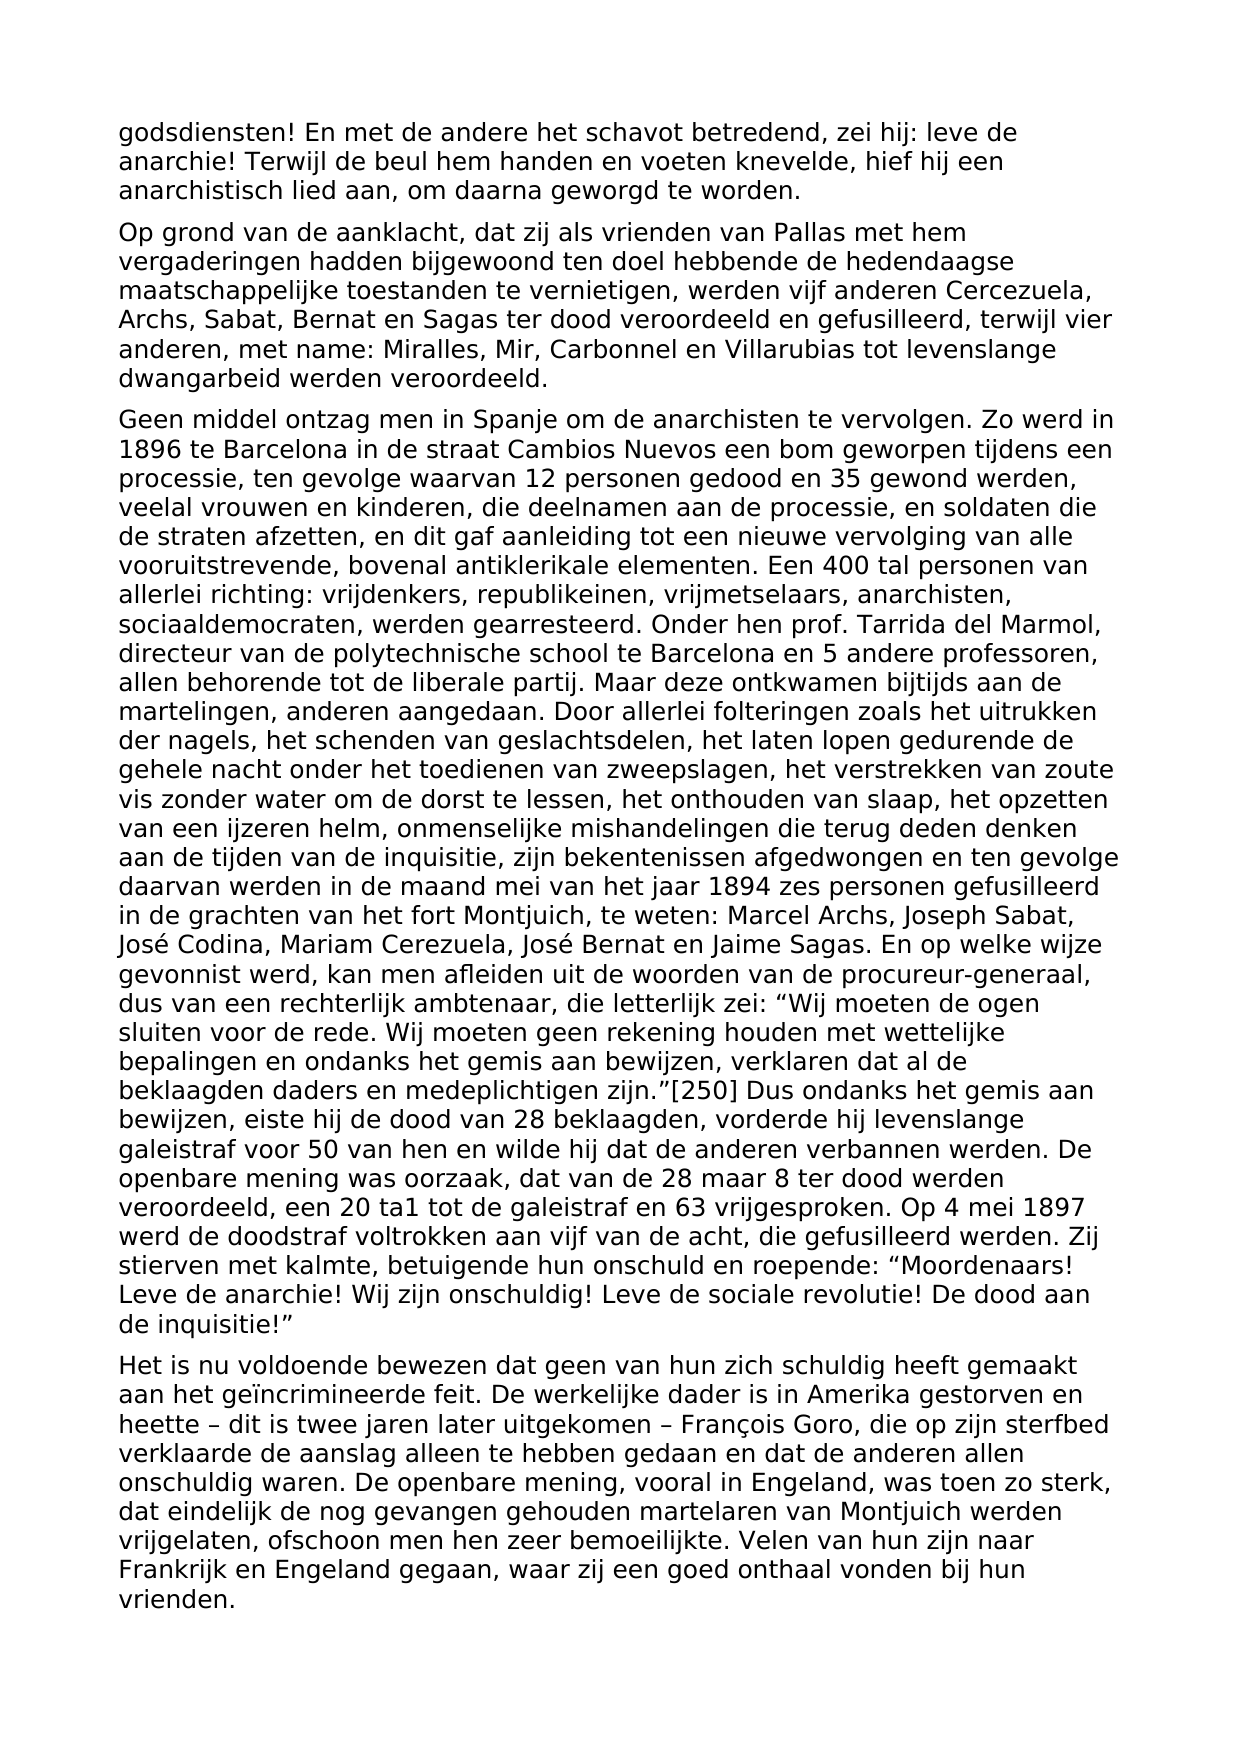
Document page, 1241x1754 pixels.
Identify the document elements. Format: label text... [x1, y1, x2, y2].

text Geen middel ontzag men in Spanje om de anarchisten te vervolgen. Zo werd in 1896 te Barcelona in de straat Cambios Nuevos een bom geworpen tijdens een processie, ten gevolge waarvan 12 personen gedood en 35 gewond werden, veelal vrouwen en kinderen, die deelnamen aan de processie, en soldaten die de straten afzetten, en dit gaf aanleiding tot een nieuwe vervolging van alle vooruitstrevende, bovenal antiklerikale elementen. Een 400 tal personen van allerlei richting: vrijdenkers, republikeinen, vrijmetselaars, anarchisten, sociaaldemocraten, werden gearresteerd. Onder hen prof. Tarrida del Marmol, directeur van de polytechnische school te Barcelona en 5 andere professoren, allen behorende tot de liberale partij. Maar deze ontkwamen bijtijds aan de martelingen, anderen aangedaan. Door allerlei folteringen zoals het uitrukken der nagels, het schenden van geslachtsdelen, het laten lopen gedurende de gehele nacht onder het toedienen van zweepslagen, het verstrekken van zoute vis zonder water om de dorst te lessen, het onthouden van slaap, het opzetten van een ijzeren helm, onmenselijke mishandelingen die terug deden denken aan de tijden van de inquisitie, zijn bekentenissen afgedwongen en ten gevolge daarvan werden in de maand mei van het jaar 1894 zes personen gefusilleerd in de grachten van het fort Montjuich, te weten: Marcel Archs, Joseph Sabat, José Codina, Mariam Cerezuela, José Bernat en Jaime Sagas. En op welke wijze gevonnist werd, kan men afleiden uit de woorden van de procureur-generaal, dus van een rechterlijk ambtenaar, die letterlijk zei: “Wij moeten de ogen sluiten voor de rede. Wij moeten geen rekening houden met wettelijke bepalingen en ondanks het gemis aan bewijzen, verklaren dat al de beklaagden daders en medeplichtigen zijn.”[250] Dus ondanks het gemis aan bewijzen, eiste hij de dood van 28 beklaagden, vorderde hij levenslange galeistraf voor 50 van hen en wilde hij dat de anderen verbannen werden. De openbare mening was oorzaak, dat van de 28 maar 8 ter dood werden veroordeeld, een 20 ta1 tot de galeistraf en 63 vrijgesproken. Op 4 mei 1897 werd de doodstraf voltrokken aan vijf van de acht, die gefusilleerd werden. Zij stierven met kalmte, betuigende hun onschuld en roepende: “Moordenaars! Leve de anarchie! Wij zijn onschuldig! Leve de sociale revolutie! De dood aan de inquisitie!” [118, 406, 1122, 1339]
text Het is nu voldoende bewezen dat geen van hun zich schuldig heeft gemaakt aan het geïncrimineerde feit. De werkelijke dader is in Amerika gestorven en heette – dit is twee jaren later uitgekomen – François Goro, die op zijn sterfbed verklaarde de aanslag alleen te hebben gedaan en dat de anderen allen onschuldig waren. De openbare mening, vooral in Engeland, was toen zo sterk, dat eindelijk de nog gevangen gehouden martelaren van Montjuich werden vrijgelaten, ofschoon men hen zeer bemoeilijkte. Velen van hun zijn naar Frankrijk en Engeland gegaan, waar zij een goed onthaal vonden bij hun vrienden. [118, 1351, 1122, 1614]
text Op grond van de aanklacht, dat zij als vrienden van Pallas met hem vergaderingen hadden bijgewoond ten doel hebbende de hedendaagse maatschappelijke toestanden te vernietigen, werden vijf anderen Cercezuela, Archs, Sabat, Bernat en Sagas ter dood veroordeeld en gefusilleerd, terwijl vier anderen, met name: Miralles, Mir, Carbonnel en Villarubias tot levenslange dwangarbeid werden veroordeeld. [118, 218, 1122, 393]
text godsdiensten! En met de andere het schavot betredend, zei hij: leve de anarchie! Terwijl de beul hem handen en voeten knevelde, hief hij een anarchistisch lied aan, om daarna geworgd te worden. [118, 118, 1122, 206]
